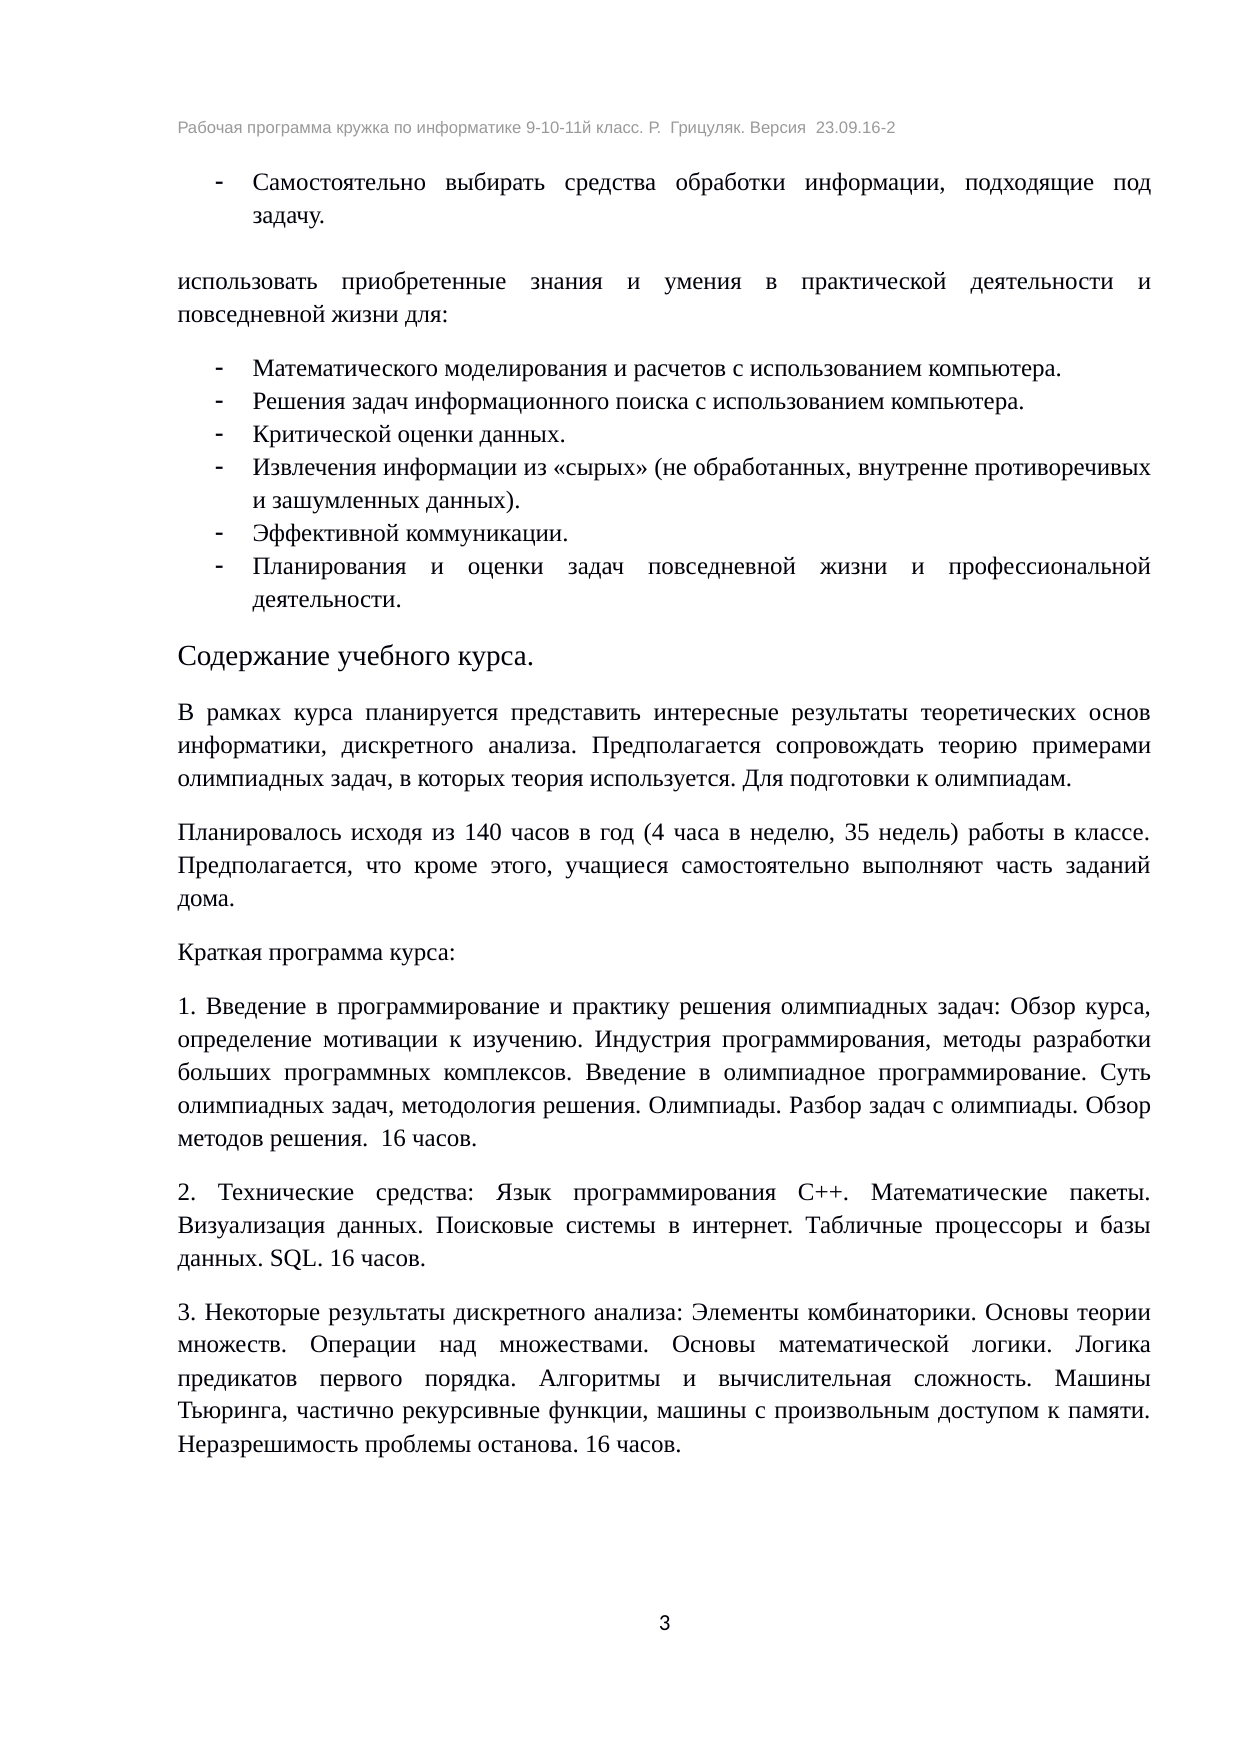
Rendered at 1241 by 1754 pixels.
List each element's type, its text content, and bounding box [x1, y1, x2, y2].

subtitle В рамках курса планируется представить интересные результаты теоретических основ информатики, дискретного анализа. Предполагается сопровождать теорию примерами олимпиадных задач, в которых теория используется. Для подготовки к олимпиадам. [177, 697, 1152, 792]
list Извлечения информации из «сырых» (не обработанных, внутренне противоречивых и зашумленных данных). [215, 452, 1152, 513]
list Решения задач информационного поиска с использованием компьютера. [215, 386, 1152, 414]
text использовать приобретенные знания и умения в практической деятельности и повседневной жизни для: [177, 266, 1152, 328]
list Эффективной коммуникации. [215, 518, 1152, 547]
subtitle Планировалось исходя из 140 часов в год (4 часа в неделю, 35 недель) работы в классе. Предполагается, что кроме этого, учащиеся самостоятельно выполняют часть заданий дома. [177, 817, 1152, 912]
list Математического моделирования и расчетов с использованием компьютера. [215, 353, 1152, 381]
subtitle Содержание учебного курса. [177, 638, 1152, 671]
text 3. Некоторые результаты дискретного анализа: Элементы комбинаторики. Основы теории множеств. Операции над множествами. Основы математической логики. Логика предикатов первого порядка. Алгоритмы и вычислительная сложность. Машины Тьюринга, частично рекурсивные функции, машины с произвольным доступом к памяти. Неразрешимость проблемы останова. 16 часов. [177, 1297, 1152, 1457]
subtitle Краткая программа курса: [177, 937, 1152, 966]
list Критической оценки данных. [215, 419, 1152, 447]
text 2. Технические средства: Язык программирования С++. Математические пакеты. Визуализация данных. Поисковые системы в интернет. Табличные процессоры и базы данных. SQL. 16 часов. [177, 1177, 1152, 1271]
list Планирования и оценки задач повседневной жизни и профессиональной деятельности. [215, 551, 1152, 613]
subtitle 1. Введение в программирование и практику решения олимпиадных задач: Обзор курса, определение мотивации к изучению. Индустрия программирования, методы разработки больших программных комплексов. Введение в олимпиадное программирование. Суть олимпиадных задач, методология решения. Олимпиады. Разбор задач с олимпиады. Обзор методов решения. 16 часов. [177, 991, 1152, 1152]
list Самостоятельно выбирать средства обработки информации, подходящие под задачу. [215, 167, 1152, 228]
